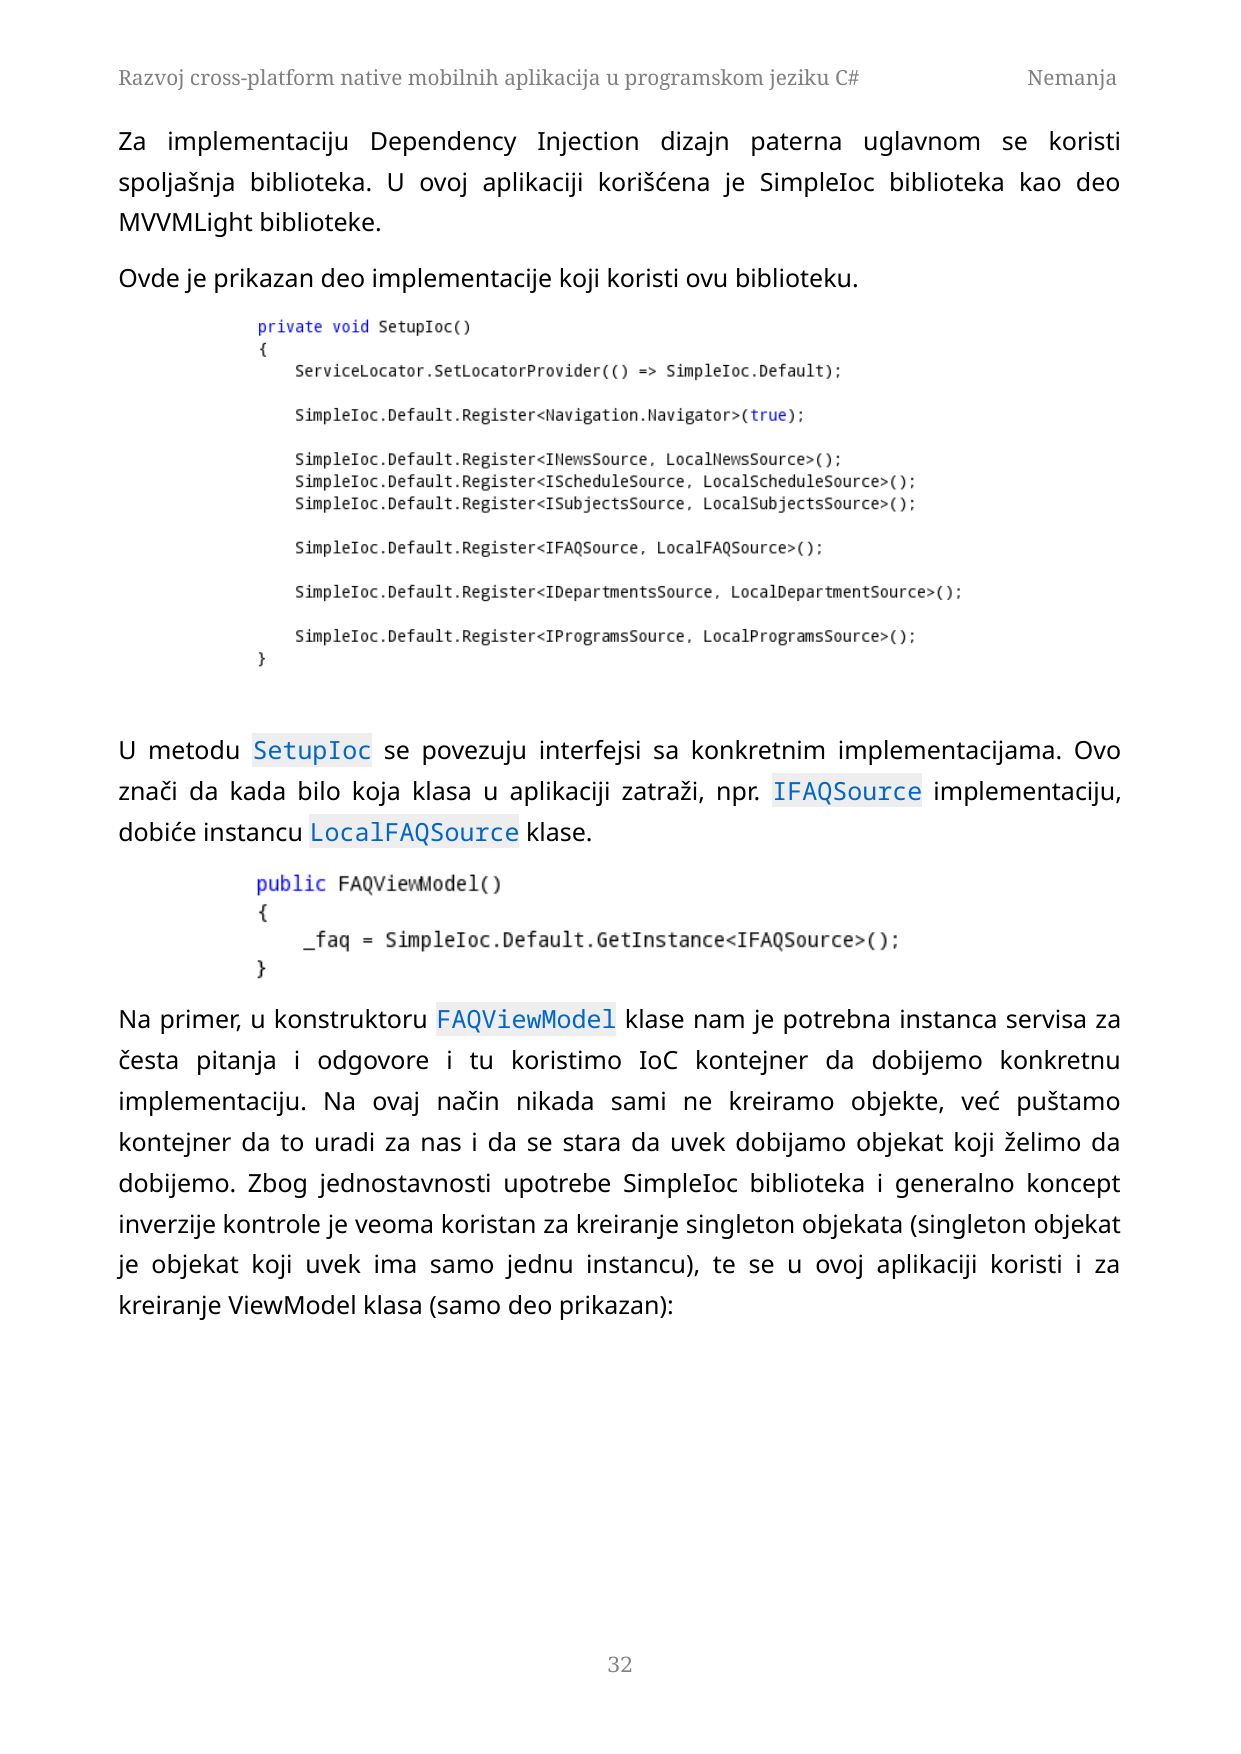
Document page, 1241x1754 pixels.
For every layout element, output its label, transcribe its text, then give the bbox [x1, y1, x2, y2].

picture [251, 315, 990, 671]
text Za implementaciju Dependency Injection dizajn paterna uglavnom se koristi spoljašnja biblioteka. U ovoj aplikaciji korišćena je SimpleIoc biblioteka kao deo MVVMLight biblioteke. [118, 123, 1122, 239]
text U metodu SetupIoc se povezuju interfejsi sa konkretnim implementacijama. Ovo znači da kada bilo koja klasa u aplikaciji zatraži, npr. IFAQSource implementaciju, dobiće instancu LocalFAQSource klase. [118, 732, 1122, 848]
picture [239, 869, 1001, 996]
text Ovde je prikazan deo implementacije koji koristi ovu biblioteku. [118, 260, 1122, 294]
text Na primer, u konstruktoru FAQViewModel klase nam je potrebna instanca servisa za česta pitanja i odgovore i tu koristimo IoC kontejner da dobijemo konkretnu implementaciju. Na ovaj način nikada sami ne kreiramo objekte, već puštamo kontejner da to uradi za nas i da se stara da uvek dobijamo objekat koji želimo da dobijemo. Zbog jednostavnosti upotrebe SimpleIoc biblioteka i generalno koncept inverzije kontrole je veoma koristan za kreiranje singleton objekata (singleton objekat je objekat koji uvek ima samo jednu instancu), te se u ovoj aplikaciji koristi i za kreiranje ViewModel klasa (samo deo prikazan): [118, 869, 1122, 1322]
